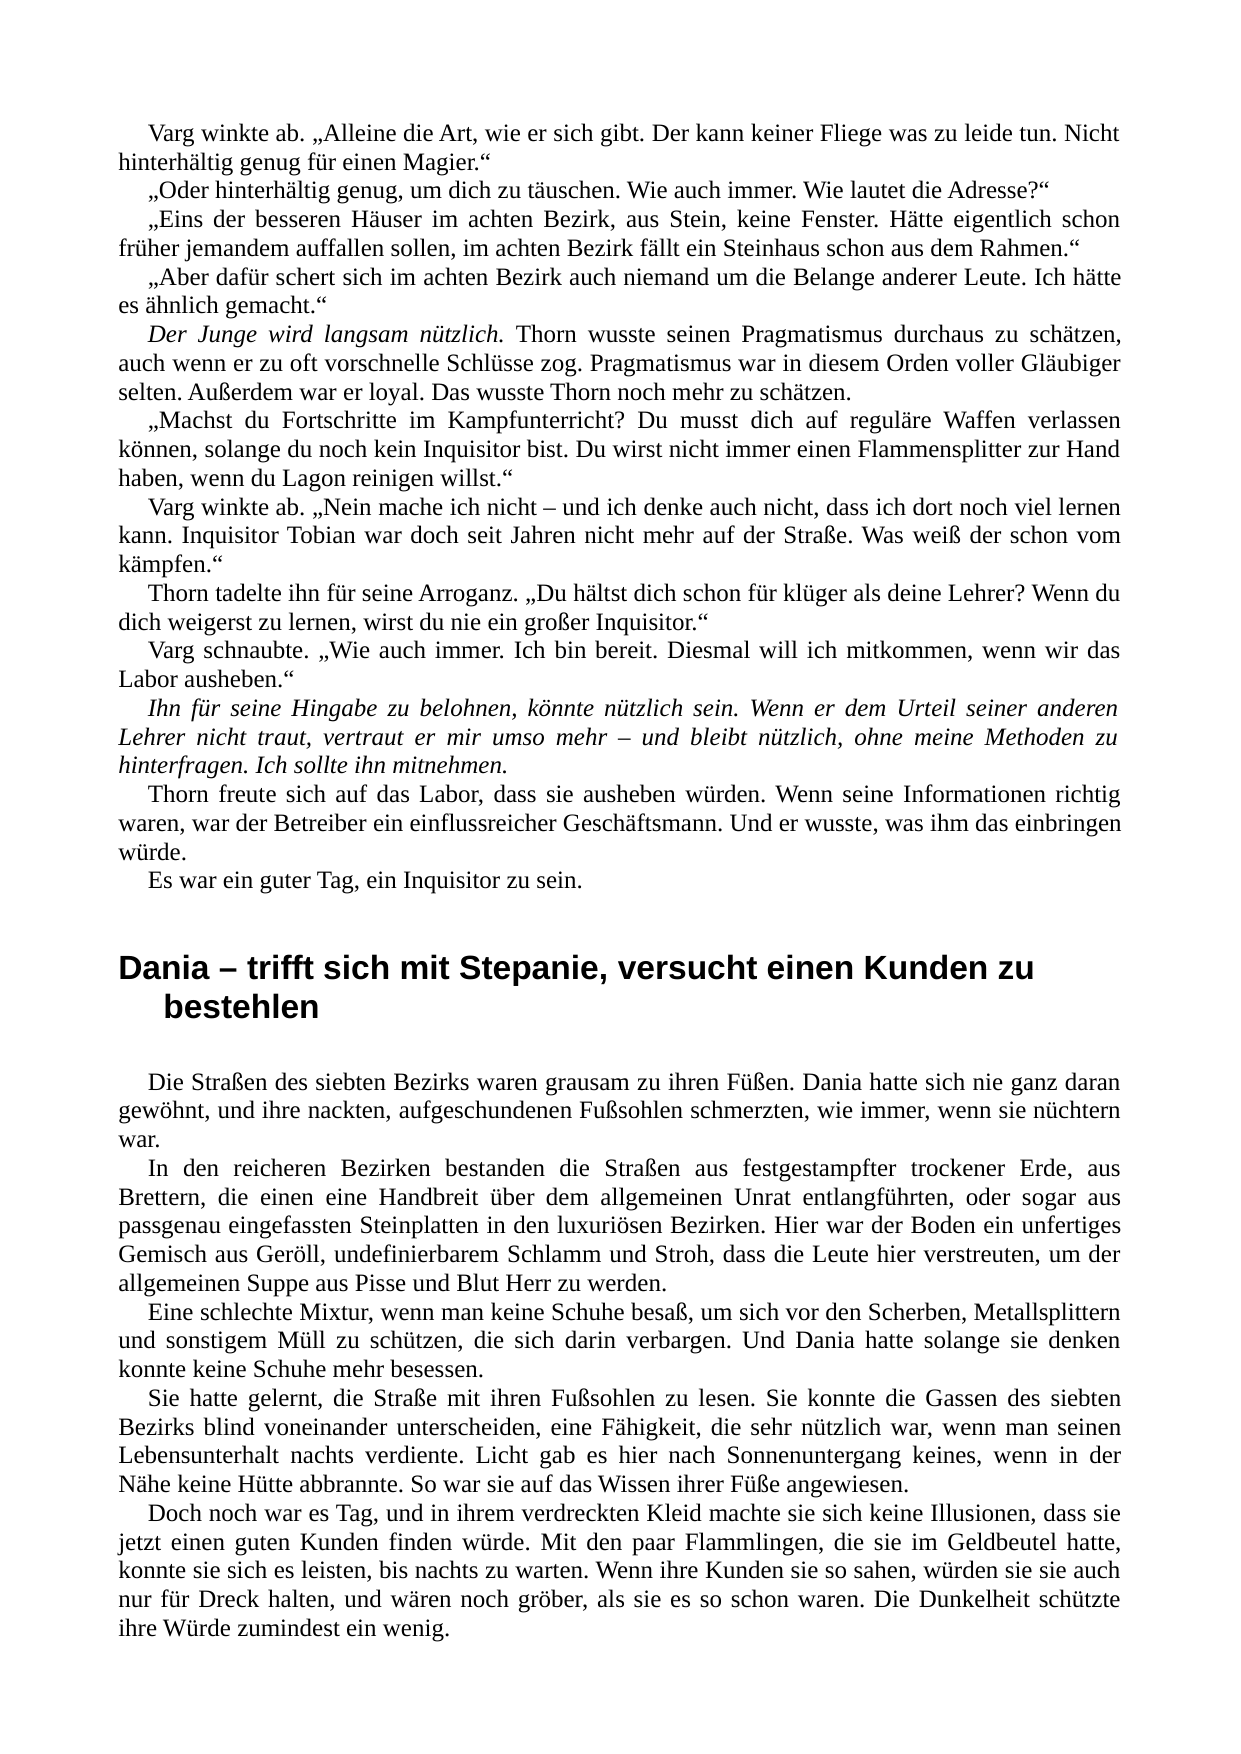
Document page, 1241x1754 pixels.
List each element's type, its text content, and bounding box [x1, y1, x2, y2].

text Ihn für seine Hingabe zu belohnen, könnte nützlich sein. Wenn er dem Urteil seiner anderen Lehrer nicht traut, vertraut er mir umso mehr – und bleibt nützlich, ohne meine Methoden zu hinterfragen. Ich sollte ihn mitnehmen. [118, 693, 1122, 779]
text Sie hatte gelernt, die Straße mit ihren Fußsohlen zu lesen. Sie konnte die Gassen des siebten Bezirks blind voneinander unterscheiden, eine Fähigkeit, die sehr nützlich war, wenn man seinen Lebensunterhalt nachts verdiente. Licht gab es hier nach Sonnenuntergang keines, wenn in der Nähe keine Hütte abbrannte. So war sie auf das Wissen ihrer Füße angewiesen. [118, 1383, 1122, 1498]
text Doch noch war es Tag, und in ihrem verdreckten Kleid machte sie sich keine Illusionen, dass sie jetzt einen guten Kunden finden würde. Mit den paar Flammlingen, die sie im Geldbeutel hatte, konnte sie sich es leisten, bis nachts zu warten. Wenn ihre Kunden sie so sahen, würden sie sie auch nur für Dreck halten, und wären noch gröber, als sie es so schon waren. Die Dunkelheit schützte ihre Würde zumindest ein wenig. [118, 1498, 1122, 1642]
text Es war ein guter Tag, ein Inquisitor zu sein. [118, 866, 1122, 894]
text „Machst du Fortschritte im Kampfunterricht? Du musst dich auf reguläre Waffen verlassen können, solange du noch kein Inquisitor bist. Du wirst nicht immer einen Flammensplitter zur Hand haben, wenn du Lagon reinigen willst.“ [118, 406, 1122, 492]
text Thorn freute sich auf das Labor, dass sie ausheben würden. Wenn seine Informationen richtig waren, war der Betreiber ein einflussreicher Geschäftsmann. Und er wusste, was ihm das einbringen würde. [118, 779, 1122, 866]
text „Aber dafür schert sich im achten Bezirk auch niemand um die Belange anderer Leute. Ich hätte es ähnlich gemacht.“ [118, 262, 1122, 319]
text Varg schnaubte. „Wie auch immer. Ich bin bereit. Diesmal will ich mitkommen, wenn wir das Labor ausheben.“ [118, 636, 1122, 693]
text In den reicheren Bezirken bestanden die Straßen aus festgestampfter trockener Erde, aus Brettern, die einen eine Handbreit über dem allgemeinen Unrat entlangführten, oder sogar aus passgenau eingefassten Steinplatten in den luxuriösen Bezirken. Hier war der Boden ein unfertiges Gemisch aus Geröll, undefinierbarem Schlamm und Stroh, dass die Leute hier verstreuten, um der allgemeinen Suppe aus Pisse und Blut Herr zu werden. [118, 1153, 1122, 1297]
text Varg winkte ab. „Alleine die Art, wie er sich gibt. Der kann keiner Fliege was zu leide tun. Nicht hinterhältig genug für einen Magier.“ [118, 118, 1122, 176]
text „Oder hinterhältig genug, um dich zu täuschen. Wie auch immer. Wie lautet die Adresse?“ [118, 176, 1122, 204]
text Der Junge wird langsam nützlich. Thorn wusste seinen Pragmatismus durchaus zu schätzen, auch wenn er zu oft vorschnelle Schlüsse zog. Pragmatismus war in diesem Orden voller Gläubiger selten. Außerdem war er loyal. Das wusste Thorn noch mehr zu schätzen. [118, 319, 1122, 406]
text „Eins der besseren Häuser im achten Bezirk, aus Stein, keine Fenster. Hätte eigentlich schon früher jemandem auffallen sollen, im achten Bezirk fällt ein Steinhaus schon aus dem Rahmen.“ [118, 204, 1122, 262]
text Die Straßen des siebten Bezirks waren grausam zu ihren Füßen. Dania hatte sich nie ganz daran gewöhnt, und ihre nackten, aufgeschundenen Fußsohlen schmerzten, wie immer, wenn sie nüchtern war. [118, 1067, 1122, 1153]
text Varg winkte ab. „Nein mache ich nicht – und ich denke auch nicht, dass ich dort noch viel lernen kann. Inquisitor Tobian war doch seit Jahren nicht mehr auf der Straße. Was weiß der schon vom kämpfen.“ [118, 492, 1122, 578]
text Thorn tadelte ihn für seine Arroganz. „Du hältst dich schon für klüger als deine Lehrer? Wenn du dich weigerst zu lernen, wirst du nie ein großer Inquisitor.“ [118, 578, 1122, 636]
subtitle Dania – trifft sich mit Stepanie, versucht einen Kunden zu bestehlen [118, 948, 1122, 1025]
text Eine schlechte Mixtur, wenn man keine Schuhe besaß, um sich vor den Scherben, Metallsplittern und sonstigem Müll zu schützen, die sich darin verbargen. Und Dania hatte solange sie denken konnte keine Schuhe mehr besessen. [118, 1297, 1122, 1383]
